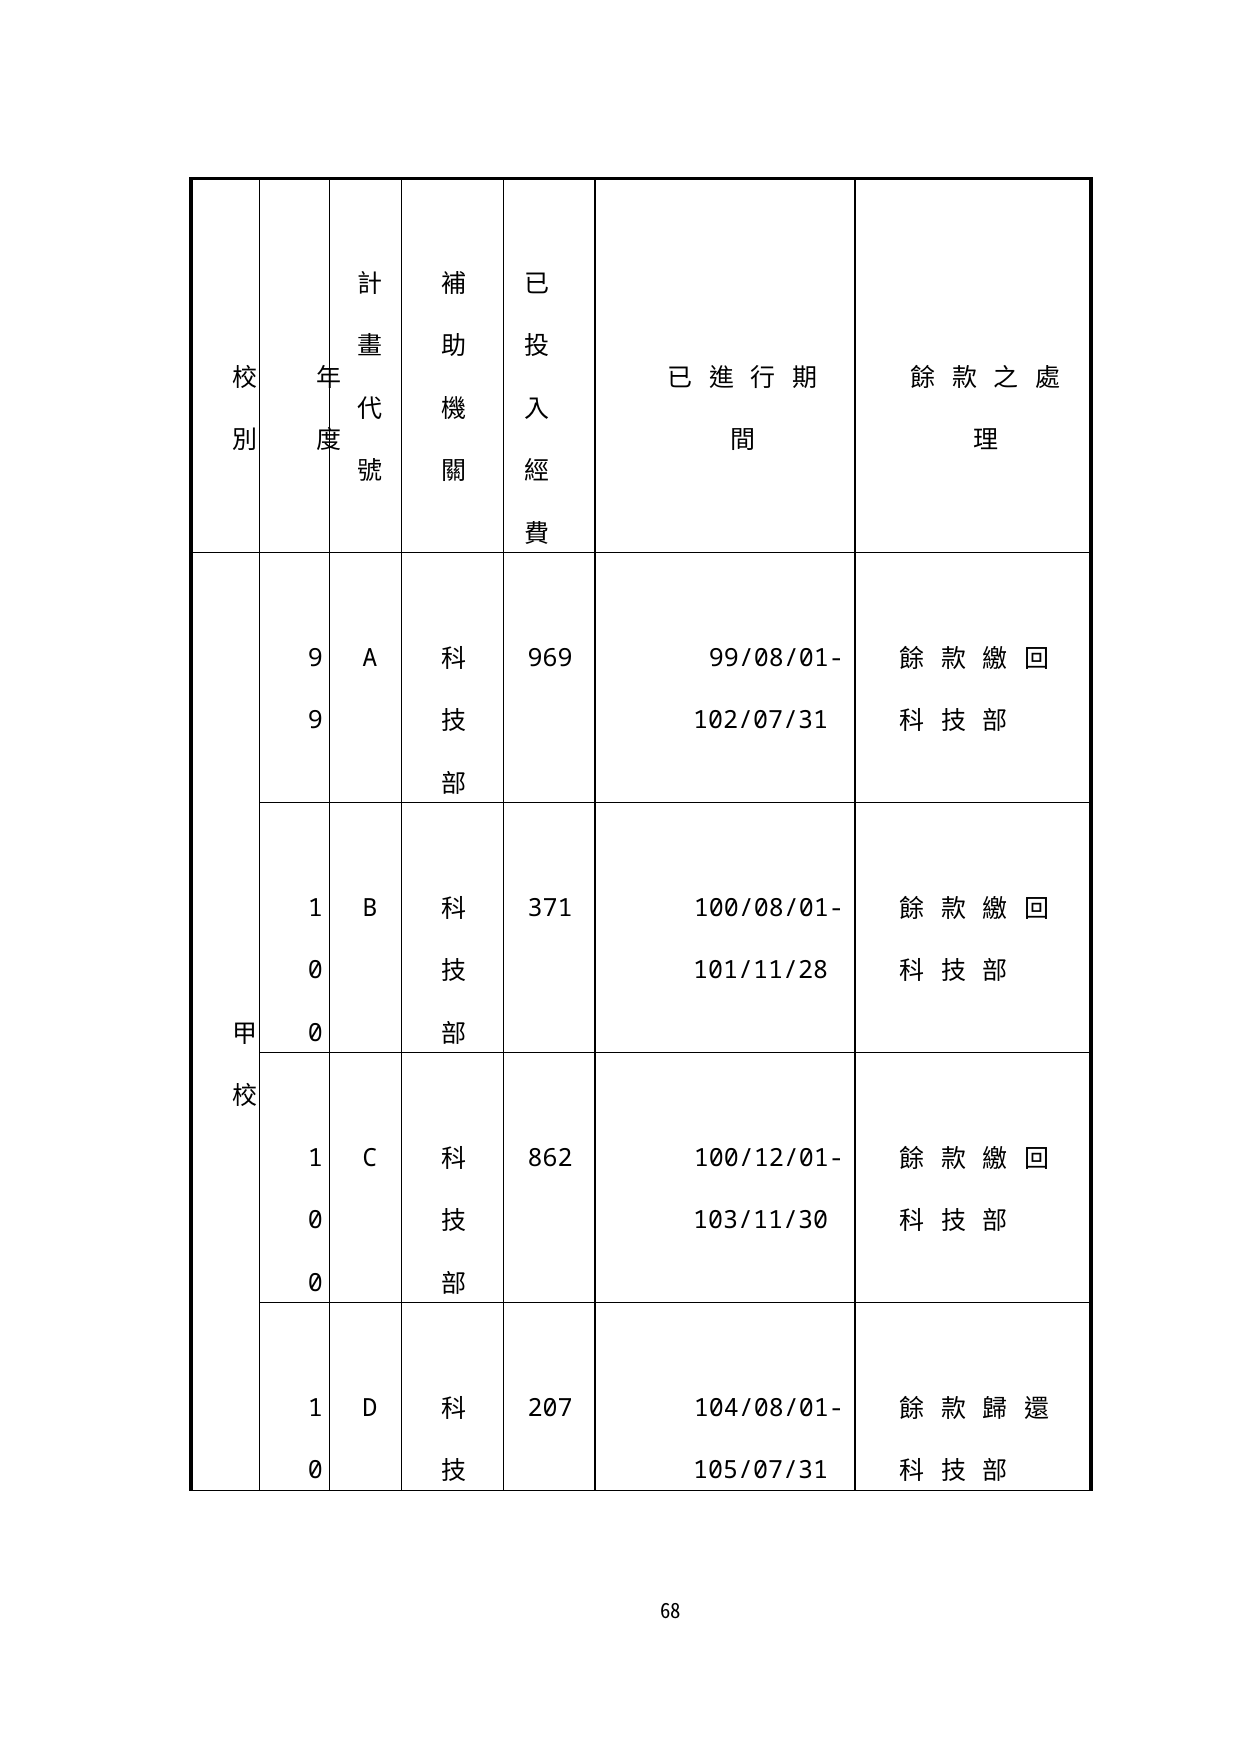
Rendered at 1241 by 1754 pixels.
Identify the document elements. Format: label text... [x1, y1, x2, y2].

table_cell 100 [260, 1053, 329, 1302]
table_cell 99/08/01-102/07/31 [596, 553, 854, 802]
table_cell 餘款繳回科技部 [856, 1053, 1089, 1302]
table_cell 862 [504, 1053, 594, 1302]
table_cell 科技部 [402, 553, 503, 802]
table_header 補助機關 [402, 180, 503, 552]
table_cell 科技部 [402, 1053, 503, 1302]
table_cell 餘款歸還科技部 [856, 1303, 1089, 1490]
table_header 年度 [260, 180, 329, 552]
table_header 餘款之處理 [856, 180, 1089, 552]
table_cell 餘款繳回科技部 [856, 553, 1089, 802]
table_cell 甲校 [193, 553, 259, 1490]
table_header 計畫代號 [330, 180, 401, 552]
table_cell 科技部 [402, 803, 503, 1052]
table_cell 科技 [402, 1303, 503, 1490]
table_cell 100 [260, 803, 329, 1052]
table_cell 207 [504, 1303, 594, 1490]
table_header 已進行期間 [596, 180, 854, 552]
table_cell B [330, 803, 401, 1052]
table_cell C [330, 1053, 401, 1302]
table_header 校別 [193, 180, 259, 552]
table_cell 969 [504, 553, 594, 802]
table_header 已投入經費 [504, 180, 594, 552]
table_cell 100/12/01-103/11/30 [596, 1053, 854, 1302]
table_cell 10 [260, 1303, 329, 1490]
table_cell 371 [504, 803, 594, 1052]
table_cell 餘款繳回科技部 [856, 803, 1089, 1052]
table_cell A [330, 553, 401, 802]
table_cell 104/08/01-105/07/31 [596, 1303, 854, 1490]
table_cell 99 [260, 553, 329, 802]
table_cell D [330, 1303, 401, 1490]
table_cell 100/08/01-101/11/28 [596, 803, 854, 1052]
